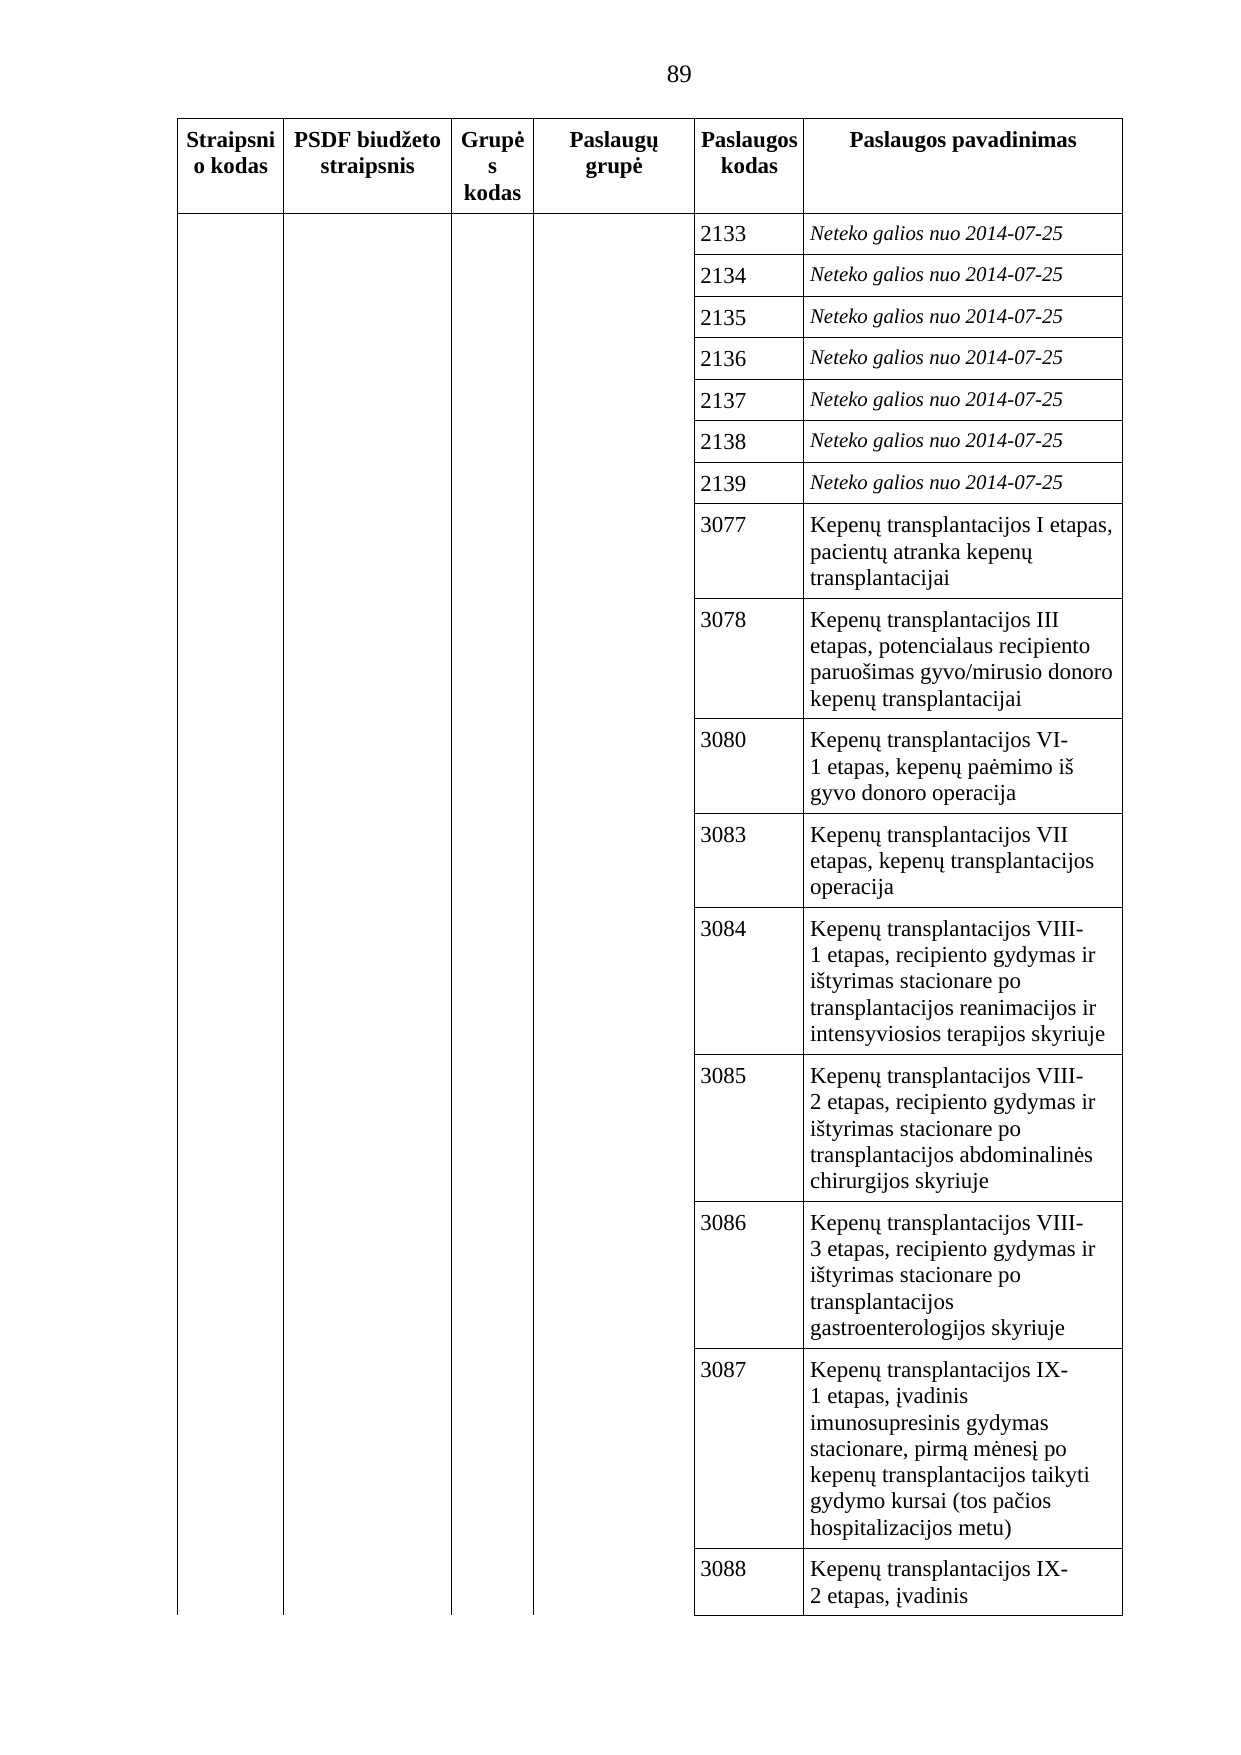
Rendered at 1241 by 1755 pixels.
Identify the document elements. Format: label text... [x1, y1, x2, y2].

table_cell 3083 [695, 814, 803, 907]
table_cell [534, 214, 694, 254]
table_cell [452, 1054, 533, 1201]
table_cell Kepenų transplantacijos VIII-1 etapas, recipiento gydymas ir ištyrimas stacionare po transplantacijos reanimacijos ir intensyviosios terapijos skyriuje [804, 908, 1122, 1054]
table_cell [534, 337, 694, 379]
table_cell [452, 296, 533, 337]
table_cell 3084 [695, 908, 803, 1054]
table_cell Neteko galios nuo 2014-07-25 [804, 297, 1122, 337]
table_cell [534, 718, 694, 812]
table_cell [284, 598, 451, 718]
table_header PSDF biudžeto straipsnis [284, 119, 451, 212]
table_header Paslaugos pavadinimas [804, 119, 1122, 212]
table_cell [178, 1201, 283, 1348]
table_cell [452, 1548, 533, 1615]
table_cell [534, 296, 694, 337]
table_cell Kepenų transplantacijos VIII-2 etapas, recipiento gydymas ir ištyrimas stacionare po transplantacijos abdominalinės chirurgijos skyriuje [804, 1055, 1122, 1201]
table_cell [452, 1201, 533, 1348]
table_cell [178, 254, 283, 296]
table_cell 3085 [695, 1055, 803, 1201]
table_cell Neteko galios nuo 2014-07-25 [804, 214, 1122, 254]
table_cell [284, 503, 451, 598]
table_cell [534, 907, 694, 1054]
table_cell 3077 [695, 504, 803, 598]
table_cell [178, 420, 283, 462]
table_cell [534, 420, 694, 462]
table_cell [534, 813, 694, 907]
table_cell Kepenų transplantacijos VII etapas, kepenų transplantacijos operacija [804, 814, 1122, 907]
table_cell [534, 503, 694, 598]
table_cell [534, 1201, 694, 1348]
table_cell [452, 598, 533, 718]
table_cell [284, 1054, 451, 1201]
table_cell [178, 503, 283, 598]
table_cell 2134 [695, 255, 803, 296]
table_header Grupės kodas [452, 119, 533, 212]
table_cell [284, 337, 451, 379]
table_cell [452, 420, 533, 462]
table_cell [284, 907, 451, 1054]
table_cell 3078 [695, 599, 803, 718]
table_cell 2138 [695, 421, 803, 462]
table_cell [178, 379, 283, 420]
table_cell [284, 813, 451, 907]
table_cell Neteko galios nuo 2014-07-25 [804, 380, 1122, 420]
table_cell [452, 337, 533, 379]
table_header Straipsnio kodas [178, 119, 283, 212]
table_cell [284, 420, 451, 462]
table_cell 3087 [695, 1349, 803, 1547]
table_cell [534, 254, 694, 296]
table_cell [284, 1548, 451, 1615]
table_cell [534, 1054, 694, 1201]
table_cell [178, 462, 283, 503]
table_cell Kepenų transplantacijos IX-1 etapas, įvadinis imunosupresinis gydymas stacionare, pirmą mėnesį po kepenų transplantacijos taikyti gydymo kursai (tos pačios hospitalizacijos metu) [804, 1349, 1122, 1547]
table_cell 2137 [695, 380, 803, 420]
table_cell [284, 296, 451, 337]
table_cell [452, 907, 533, 1054]
table_cell [534, 598, 694, 718]
table_cell 3080 [695, 719, 803, 812]
table_cell Neteko galios nuo 2014-07-25 [804, 255, 1122, 296]
table_cell Kepenų transplantacijos VI-1 etapas, kepenų paėmimo iš gyvo donoro operacija [804, 719, 1122, 812]
table_cell [284, 254, 451, 296]
table_cell 2136 [695, 338, 803, 379]
table_cell [178, 1348, 283, 1547]
table_cell [452, 254, 533, 296]
table_cell Neteko galios nuo 2014-07-25 [804, 338, 1122, 379]
table_cell [178, 598, 283, 718]
table_cell [534, 379, 694, 420]
table_cell [452, 1348, 533, 1547]
table_cell [452, 214, 533, 254]
table_cell [284, 462, 451, 503]
table_cell [284, 379, 451, 420]
table_cell Kepenų transplantacijos VIII-3 etapas, recipiento gydymas ir ištyrimas stacionare po transplantacijos gastroenterologijos skyriuje [804, 1202, 1122, 1348]
table_cell [534, 1348, 694, 1547]
table_header Paslaugos kodas [695, 119, 803, 212]
table_cell [178, 1548, 283, 1615]
table_cell [178, 813, 283, 907]
table_cell 2139 [695, 463, 803, 503]
table_cell [178, 907, 283, 1054]
table_cell Neteko galios nuo 2014-07-25 [804, 421, 1122, 462]
table_cell [178, 718, 283, 812]
table_cell [452, 379, 533, 420]
table_cell [452, 813, 533, 907]
table_cell [284, 718, 451, 812]
table_header Paslaugų grupė [534, 119, 694, 212]
table_cell [534, 1548, 694, 1615]
table_cell Kepenų transplantacijos III etapas, potencialaus recipiento paruošimas gyvo/mirusio donoro kepenų transplantacijai [804, 599, 1122, 718]
table_cell [534, 462, 694, 503]
table_cell [284, 1201, 451, 1348]
table_cell [452, 718, 533, 812]
table_cell [284, 1348, 451, 1547]
table_cell Kepenų transplantacijos IX-2 etapas, įvadinis [804, 1549, 1122, 1615]
table_cell Kepenų transplantacijos I etapas, pacientų atranka kepenų transplantacijai [804, 504, 1122, 598]
table_cell [452, 503, 533, 598]
table_cell [178, 337, 283, 379]
table_cell 3086 [695, 1202, 803, 1348]
table_cell 3088 [695, 1549, 803, 1615]
table_cell [178, 214, 283, 254]
table_cell [178, 296, 283, 337]
table_cell 2135 [695, 297, 803, 337]
table_cell Neteko galios nuo 2014-07-25 [804, 463, 1122, 503]
table_cell 2133 [695, 214, 803, 254]
table_cell [178, 1054, 283, 1201]
table_cell [284, 214, 451, 254]
table_cell [452, 462, 533, 503]
